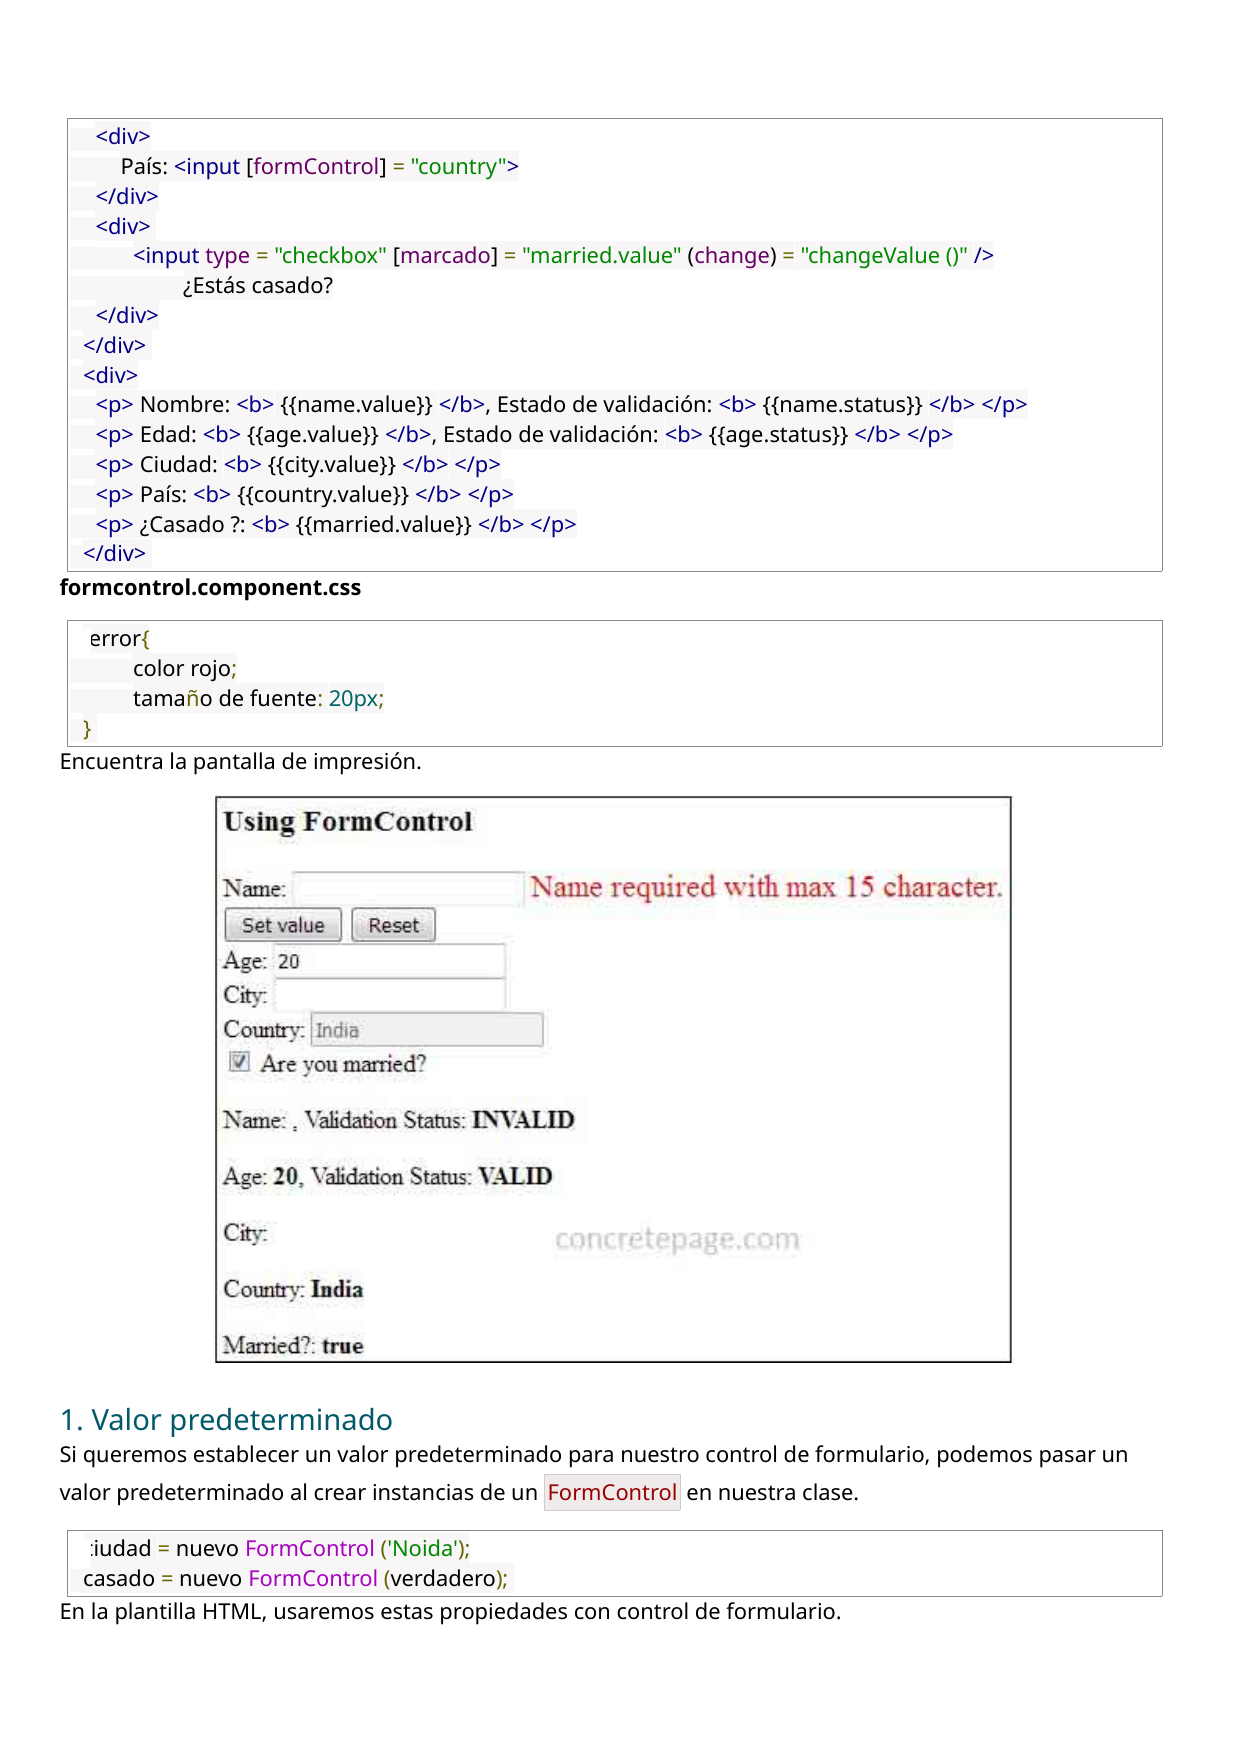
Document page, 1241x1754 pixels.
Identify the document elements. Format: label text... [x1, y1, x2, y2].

text Si queremos establecer un valor predeterminado para nuestro control de formulario, podemos pasar un valor predeterminado al crear instancias de un FormControl en nuestra clase. [59, 1439, 1170, 1510]
picture [214, 795, 1015, 1363]
text <p> País: <b> {{country.value}} </b> </p> [68, 476, 1162, 505]
text En la plantilla HTML, usaremos estas propiedades con control de formulario. [59, 1596, 1170, 1626]
text tamaño de fuente: 20px; [68, 680, 1162, 709]
text color rojo; [68, 650, 1162, 680]
text </div> [68, 297, 1162, 327]
text <p> ¿Casado ?: <b> {{married.value}} </b> </p> [68, 505, 1162, 535]
text <p> Nombre: <b> {{name.value}} </b>, Estado de validación: <b> {{name.status}} </b> </p> [68, 386, 1162, 416]
text formcontrol.component.css [59, 571, 1170, 601]
text <div> [68, 119, 1162, 148]
text ¿Estás casado? [68, 267, 1162, 297]
text <div> [68, 356, 1162, 386]
text </div> [68, 178, 1162, 207]
text <p> Ciudad: <b> {{city.value}} </b> </p> [68, 446, 1162, 476]
text <p> Edad: <b> {{age.value}} </b>, Estado de validación: <b> {{age.status}} </b> </p> [68, 416, 1162, 446]
text ciudad = nuevo FormControl ('Noida'); [68, 1531, 1162, 1568]
text <input type = "checkbox" [marcado] = "married.value" (change) = "changeValue ()" /> [68, 237, 1162, 267]
text } [68, 709, 1162, 746]
text </div> [68, 535, 1162, 571]
text País: <input [formControl] = "country"> [68, 148, 1162, 178]
subtitle 1. Valor predeterminado [59, 1376, 1170, 1439]
text </div> [68, 327, 1162, 356]
text casado = nuevo FormControl (verdadero); [68, 1559, 1162, 1596]
text <div> [68, 207, 1162, 237]
text .error{ [68, 621, 1162, 658]
text [0, 629, 19, 658]
text Encuentra la pantalla de impresión. [59, 746, 1170, 776]
